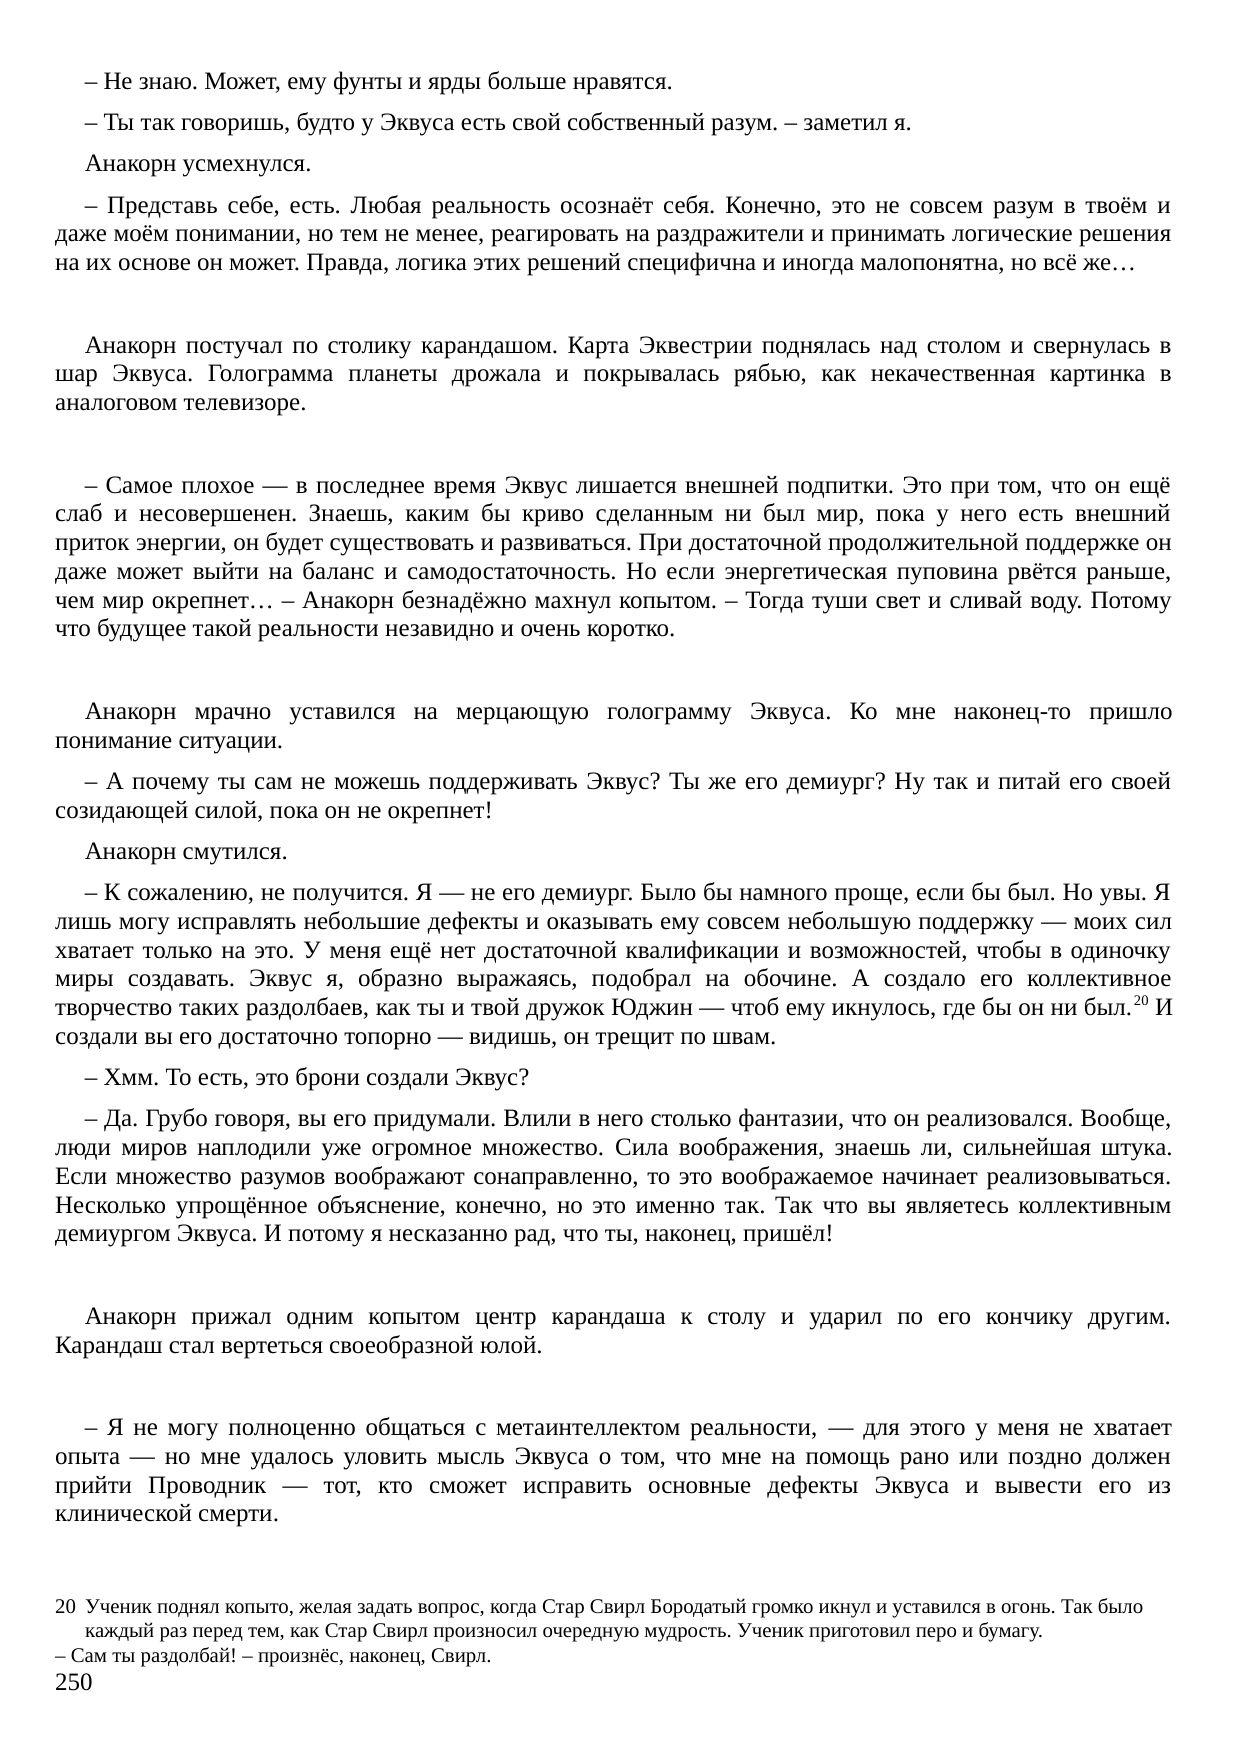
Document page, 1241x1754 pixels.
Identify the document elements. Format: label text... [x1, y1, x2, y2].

text – К сожалению, не получится. Я — не его демиург. Было бы намного проще, если бы был. Но увы. Я лишь могу исправлять небольшие дефекты и оказывать ему совсем небольшую поддержку — моих сил хватает только на это. У меня ещё нет достаточной квалификации и возможностей, чтобы в одиночку миры создавать. Эквус я, образно выражаясь, подобрал на обочине. А создало его коллективное творчество таких раздолбаев, как ты и твой дружок Юджин — чтоб ему икнулось, где бы он ни был. И создали вы его достаточно топорно — видишь, он трещит по швам. [55, 877, 1173, 1050]
text – Хмм. То есть, это брони создали Эквус? [55, 1062, 1173, 1091]
text – Я не могу полноценно общаться с метаинтеллектом реальности, — для этого у меня не хватает опыта — но мне удалось уловить мысль Эквуса о том, что мне на помощь рано или поздно должен прийти Проводник — тот, кто сможет исправить основные дефекты Эквуса и вывести его из клинической смерти. [55, 1412, 1173, 1527]
text Анакорн постучал по столику карандашом. Карта Эквестрии поднялась над столом и свернулась в шар Эквуса. Голограмма планеты дрожала и покрывалась рябью, как некачественная картинка в аналоговом телевизоре. [55, 330, 1173, 416]
text – Представь себе, есть. Любая реальность осознаёт себя. Конечно, это не совсем разум в твоём и даже моём понимании, но тем не менее, реагировать на раздражители и принимать логические решения на их основе он может. Правда, логика этих решений специфична и иногда малопонятна, но всё же… [55, 190, 1173, 276]
text – А почему ты сам не можешь поддерживать Эквус? Ты же его демиург? Ну так и питай его своей созидающей силой, пока он не окрепнет! [55, 766, 1173, 823]
text – Да. Грубо говоря, вы его придумали. Влили в него столько фантазии, что он реализовался. Вообще, люди миров наплодили уже огромное множество. Сила воображения, знаешь ли, сильнейшая штука. Если множество разумов воображают сонаправленно, то это воображаемое начинает реализовываться. Несколько упрощённое объяснение, конечно, но это именно так. Так что вы являетесь коллективным демиургом Эквуса. И потому я несказанно рад, что ты, наконец, пришёл! [55, 1103, 1173, 1247]
text – Самое плохое — в последнее время Эквус лишается внешней подпитки. Это при том, что он ещё слаб и несовершенен. Знаешь, каким бы криво сделанным ни был мир, пока у него есть внешний приток энергии, он будет существовать и развиваться. При достаточной продолжительной поддержке он даже может выйти на баланс и самодостаточность. Но если энергетическая пуповина рвётся раньше, чем мир окрепнет… – Анакорн безнадёжно махнул копытом. – Тогда туши свет и сливай воду. Потому что будущее такой реальности незавидно и очень коротко. [55, 470, 1173, 642]
text Анакорн усмехнулся. [55, 148, 1173, 177]
text – Ты так говоришь, будто у Эквуса есть свой собственный разум. – заметил я. [55, 107, 1173, 136]
text Анакорн смутился. [55, 836, 1173, 865]
text – Сам ты раздолбай! – произнёс, наконец, Свирл. [55, 1642, 1173, 1667]
text – Не знаю. Может, ему фунты и ярды больше нравятся. [55, 66, 1173, 95]
text Анакорн прижал одним копытом центр карандаша к столу и ударил по его кончику другим. Карандаш стал вертеться своеобразной юлой. [55, 1301, 1173, 1358]
text Анакорн мрачно уставился на мерцающую голограмму Эквуса. Ко мне наконец-то пришло понимание ситуации. [55, 696, 1173, 753]
text Ученик поднял копыто, желая задать вопрос, когда Стар Свирл Бородатый громко икнул и уставился в огонь. Так было каждый раз перед тем, как Стар Свирл произносил очередную мудрость. Ученик приготовил перо и бумагу. [55, 1594, 1173, 1642]
